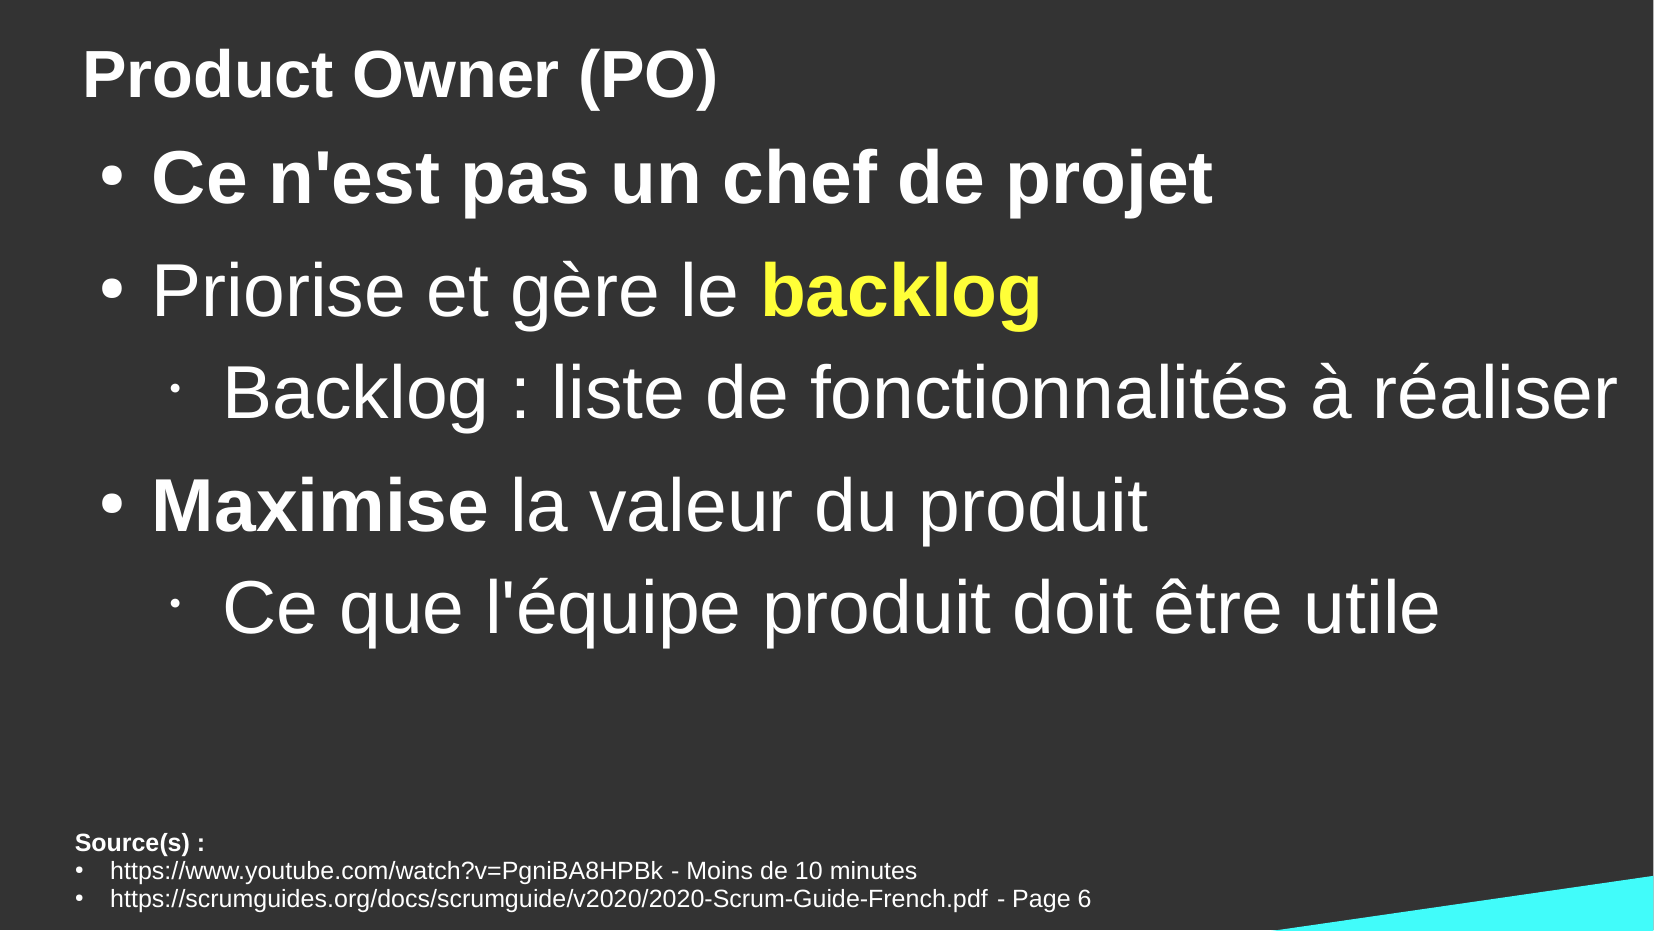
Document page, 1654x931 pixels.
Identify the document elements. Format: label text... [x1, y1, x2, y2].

list Ce n'est pas un chef de projet Priorise et gère le backlog Backlog : liste de fonctionnalités à réaliser Maximise la valeur du produit Ce que l'équipe produit doit être utile [80, 135, 1620, 709]
title Product Owner (PO) [82, 37, 1571, 122]
text_box [1271, 875, 1654, 931]
text_box Source(s) : https://www.youtube.com/watch?v=PgniBA8HPBk - Moins de 10 minutes https://scrumguides.org/docs/scrumguide/v2020/2020-Scrum-Guide-French.pdf - Page 6 [60, 821, 1546, 921]
